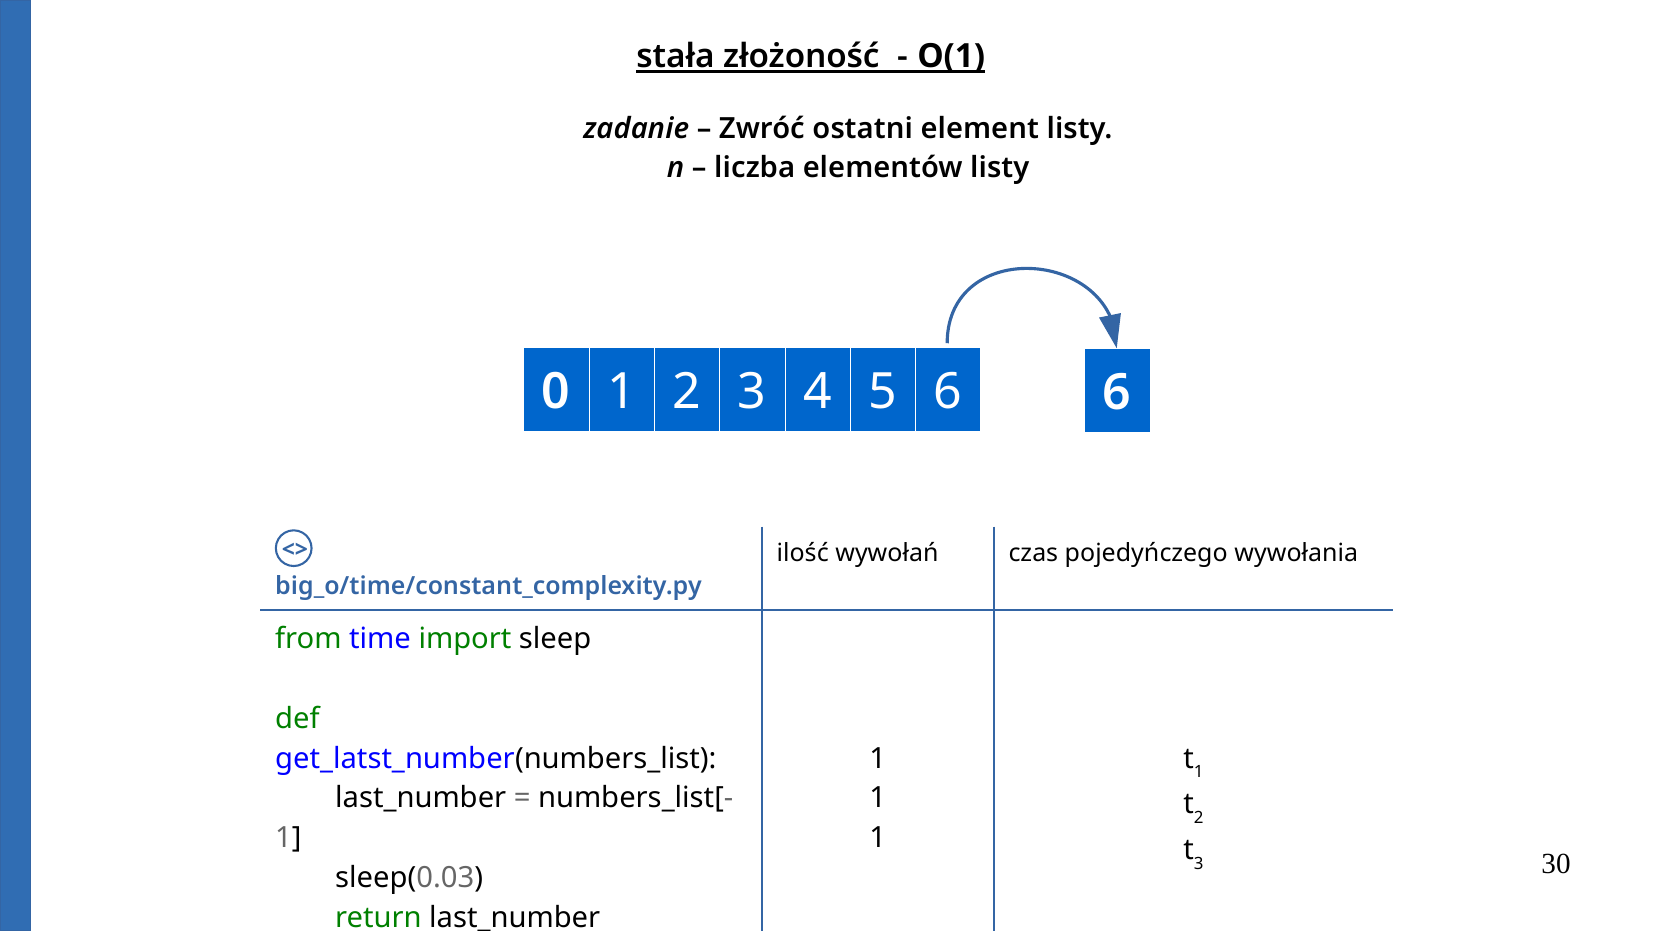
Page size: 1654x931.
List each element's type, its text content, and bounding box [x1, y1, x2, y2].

table_header 6 [916, 348, 980, 431]
table_cell from time import sleep def get_latst_number(numbers_list): last_number = numbers_list[-1] sleep(0.03) return last_number [260, 611, 761, 931]
text_box zadanie – Zwróć ostatni element listy. n – liczba elementów listy [568, 99, 1086, 188]
table_header 5 [851, 348, 915, 431]
table_header 1 [590, 348, 654, 431]
table_cell t1 t2 t3 [995, 611, 1393, 931]
table_header 0 [524, 348, 589, 431]
table_header 3 [720, 348, 785, 431]
table_header 4 [786, 348, 850, 431]
text_box <> [267, 525, 324, 572]
table_header 6 [1085, 349, 1150, 432]
table_header big_o/time/constant_complexity.py [260, 527, 761, 609]
table_cell 1 1 1 [763, 611, 993, 931]
text_box [0, 0, 31, 931]
table_header 2 [655, 348, 719, 431]
table_header ilość wywołań [763, 527, 993, 609]
table_header czas pojedyńczego wywołania [995, 527, 1393, 609]
text_box stała złożoność - O(1) [621, 24, 1032, 83]
